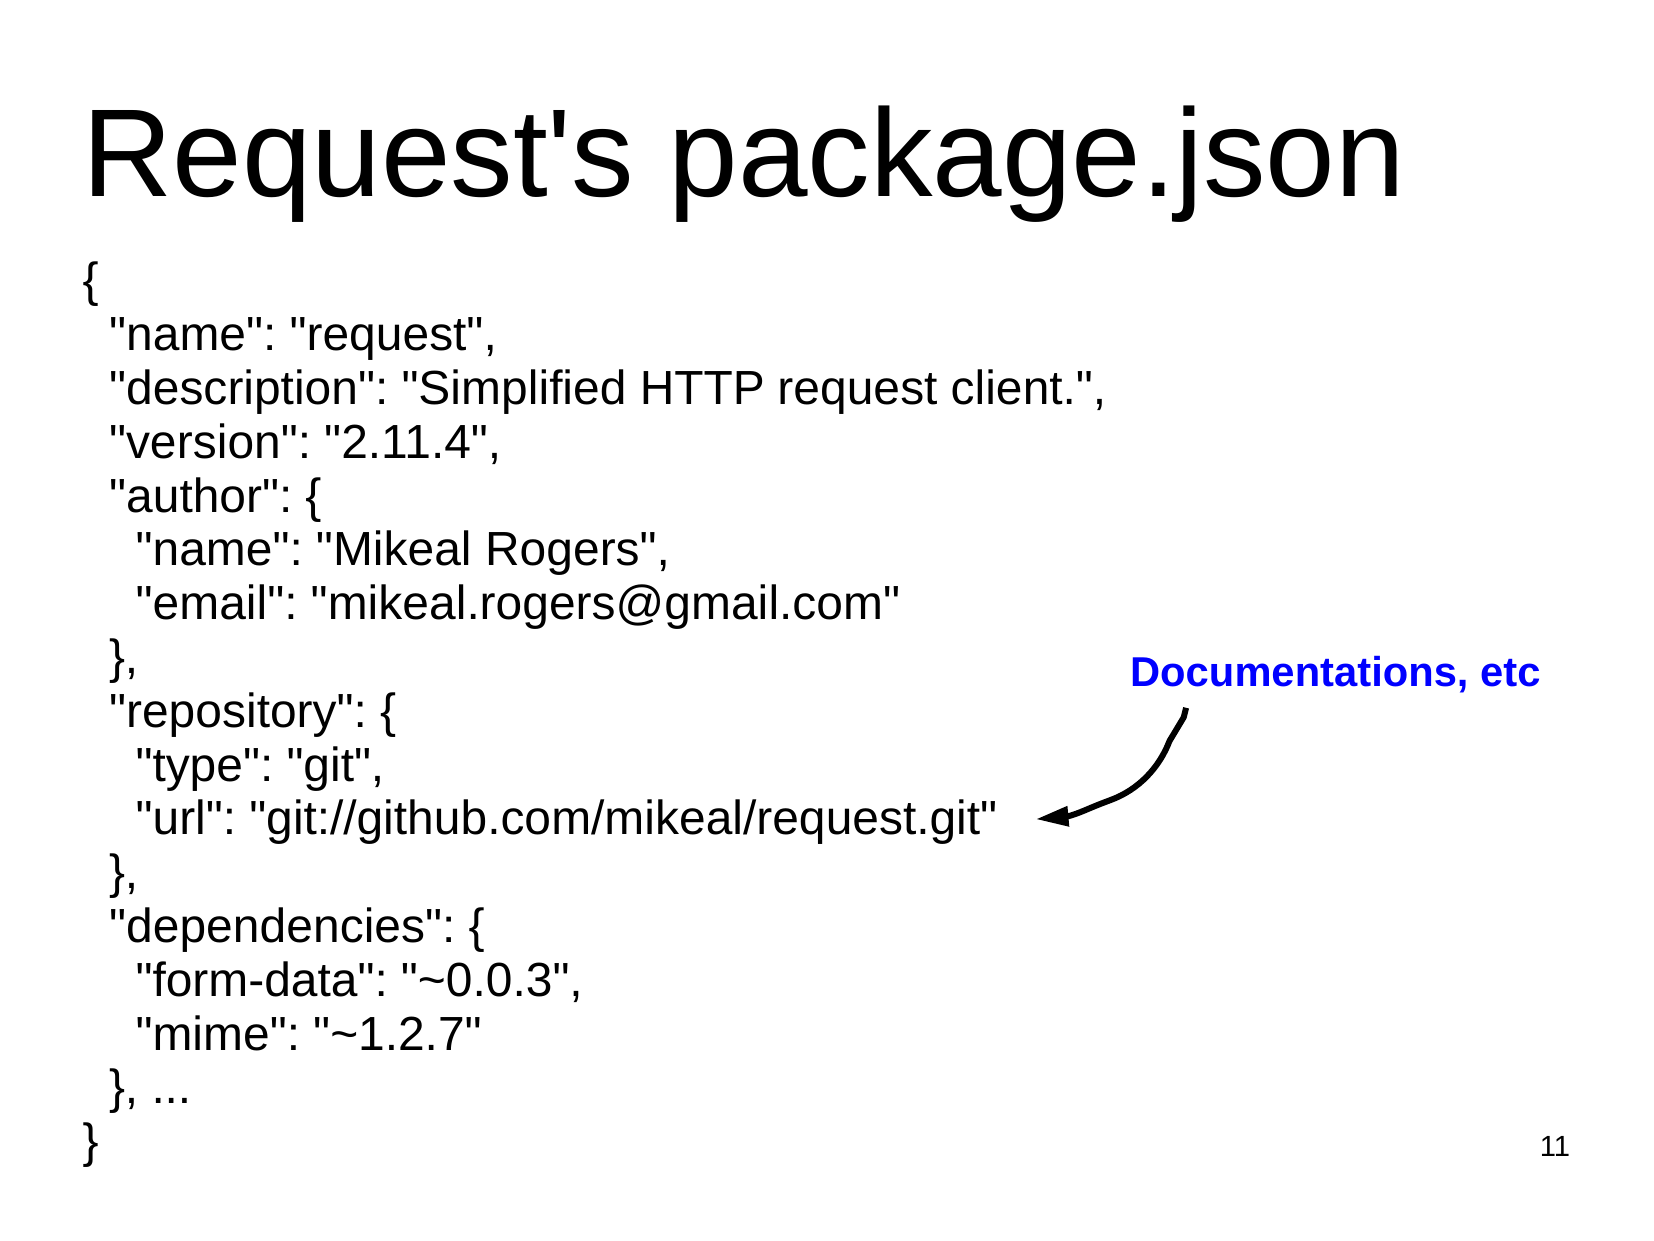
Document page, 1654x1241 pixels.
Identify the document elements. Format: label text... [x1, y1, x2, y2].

text_box Documentations, etc [1115, 641, 1556, 703]
subtitle { "name": "request", "description": "Simplified HTTP request client.", "version": "2.11.4", "author": { "name": "Mikeal Rogers", "email": "mikeal.rogers@gmail.com" }, "repository": { "type": "git", "url": "git://github.com/mikeal/request.git" }, "dependencies": { "form-data": "~0.0.3", "mime": "~1.2.7" }, ... } [82, 253, 1538, 1168]
title Request's package.json [82, 49, 1571, 257]
